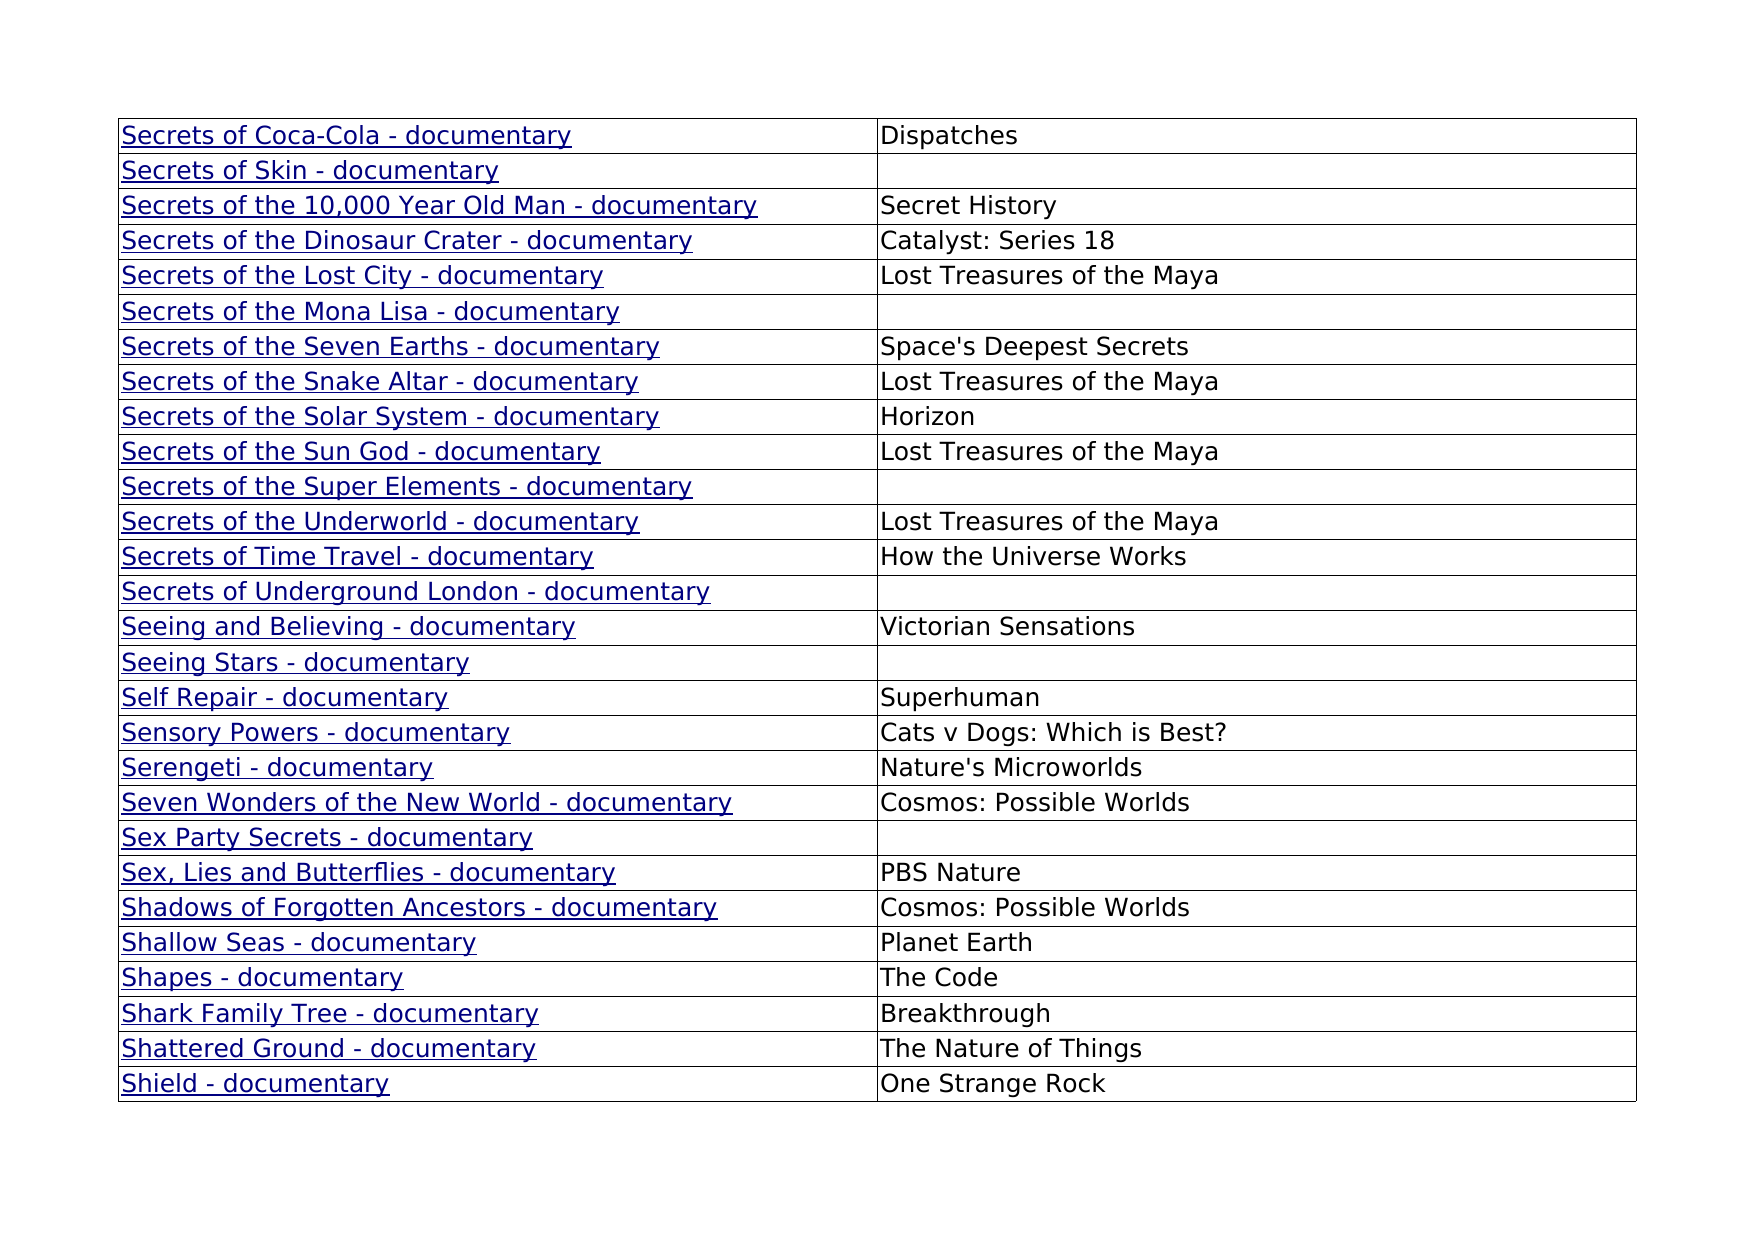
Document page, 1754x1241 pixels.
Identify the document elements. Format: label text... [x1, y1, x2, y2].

table_cell [878, 576, 1636, 609]
table_cell Secrets of Coca-Cola - documentary [119, 119, 877, 153]
table_cell Secret History [878, 189, 1636, 223]
table_cell Lost Treasures of the Maya [878, 505, 1636, 539]
table_cell Shield - documentary [119, 1067, 877, 1101]
table_cell Horizon [878, 400, 1636, 434]
table_cell Secrets of Underground London - documentary [119, 576, 877, 609]
table_cell Cats v Dogs: Which is Best? [878, 716, 1636, 750]
table_cell Shapes - documentary [119, 962, 877, 996]
table_cell Seeing Stars - documentary [119, 646, 877, 680]
table_cell The Code [878, 962, 1636, 996]
table_cell Space's Deepest Secrets [878, 330, 1636, 364]
table_cell Lost Treasures of the Maya [878, 435, 1636, 469]
table_cell Secrets of the Seven Earths - documentary [119, 330, 877, 364]
table_cell [878, 154, 1636, 188]
table_cell Seven Wonders of the New World - documentary [119, 786, 877, 820]
table_cell Shallow Seas - documentary [119, 927, 877, 961]
table_cell Secrets of the Super Elements - documentary [119, 470, 877, 504]
table_cell Seeing and Believing - documentary [119, 611, 877, 645]
table_cell Victorian Sensations [878, 611, 1636, 645]
table_cell Secrets of Time Travel - documentary [119, 540, 877, 574]
table_cell [878, 295, 1636, 329]
table_cell Cosmos: Possible Worlds [878, 891, 1636, 926]
table_cell How the Universe Works [878, 540, 1636, 574]
table_cell Shark Family Tree - documentary [119, 997, 877, 1031]
table_cell Secrets of the Dinosaur Crater - documentary [119, 225, 877, 258]
table_cell The Nature of Things [878, 1032, 1636, 1066]
table_cell Sex, Lies and Butterflies - documentary [119, 856, 877, 890]
table_cell Shattered Ground - documentary [119, 1032, 877, 1066]
table_cell Sex Party Secrets - documentary [119, 821, 877, 855]
table_cell Secrets of the Mona Lisa - documentary [119, 295, 877, 329]
table_cell Shadows of Forgotten Ancestors - documentary [119, 891, 877, 926]
table_cell Superhuman [878, 681, 1636, 715]
table_cell [878, 821, 1636, 855]
table_cell Secrets of Skin - documentary [119, 154, 877, 188]
table_cell [878, 646, 1636, 680]
table_cell Sensory Powers - documentary [119, 716, 877, 750]
table_cell Secrets of the Sun God - documentary [119, 435, 877, 469]
table_cell Self Repair - documentary [119, 681, 877, 715]
table_cell Cosmos: Possible Worlds [878, 786, 1636, 820]
table_cell Secrets of the Snake Altar - documentary [119, 365, 877, 399]
table_cell Catalyst: Series 18 [878, 225, 1636, 258]
table_cell PBS Nature [878, 856, 1636, 890]
table_cell Nature's Microworlds [878, 751, 1636, 785]
table_cell Serengeti - documentary [119, 751, 877, 785]
table_cell Secrets of the 10,000 Year Old Man - documentary [119, 189, 877, 223]
table_cell Breakthrough [878, 997, 1636, 1031]
table_cell Dispatches [878, 119, 1636, 153]
table_cell Secrets of the Lost City - documentary [119, 260, 877, 294]
table_cell Planet Earth [878, 927, 1636, 961]
table_cell Secrets of the Underworld - documentary [119, 505, 877, 539]
table_cell [878, 470, 1636, 504]
table_cell Lost Treasures of the Maya [878, 365, 1636, 399]
table_cell Secrets of the Solar System - documentary [119, 400, 877, 434]
table_cell One Strange Rock [878, 1067, 1636, 1101]
table_cell Lost Treasures of the Maya [878, 260, 1636, 294]
